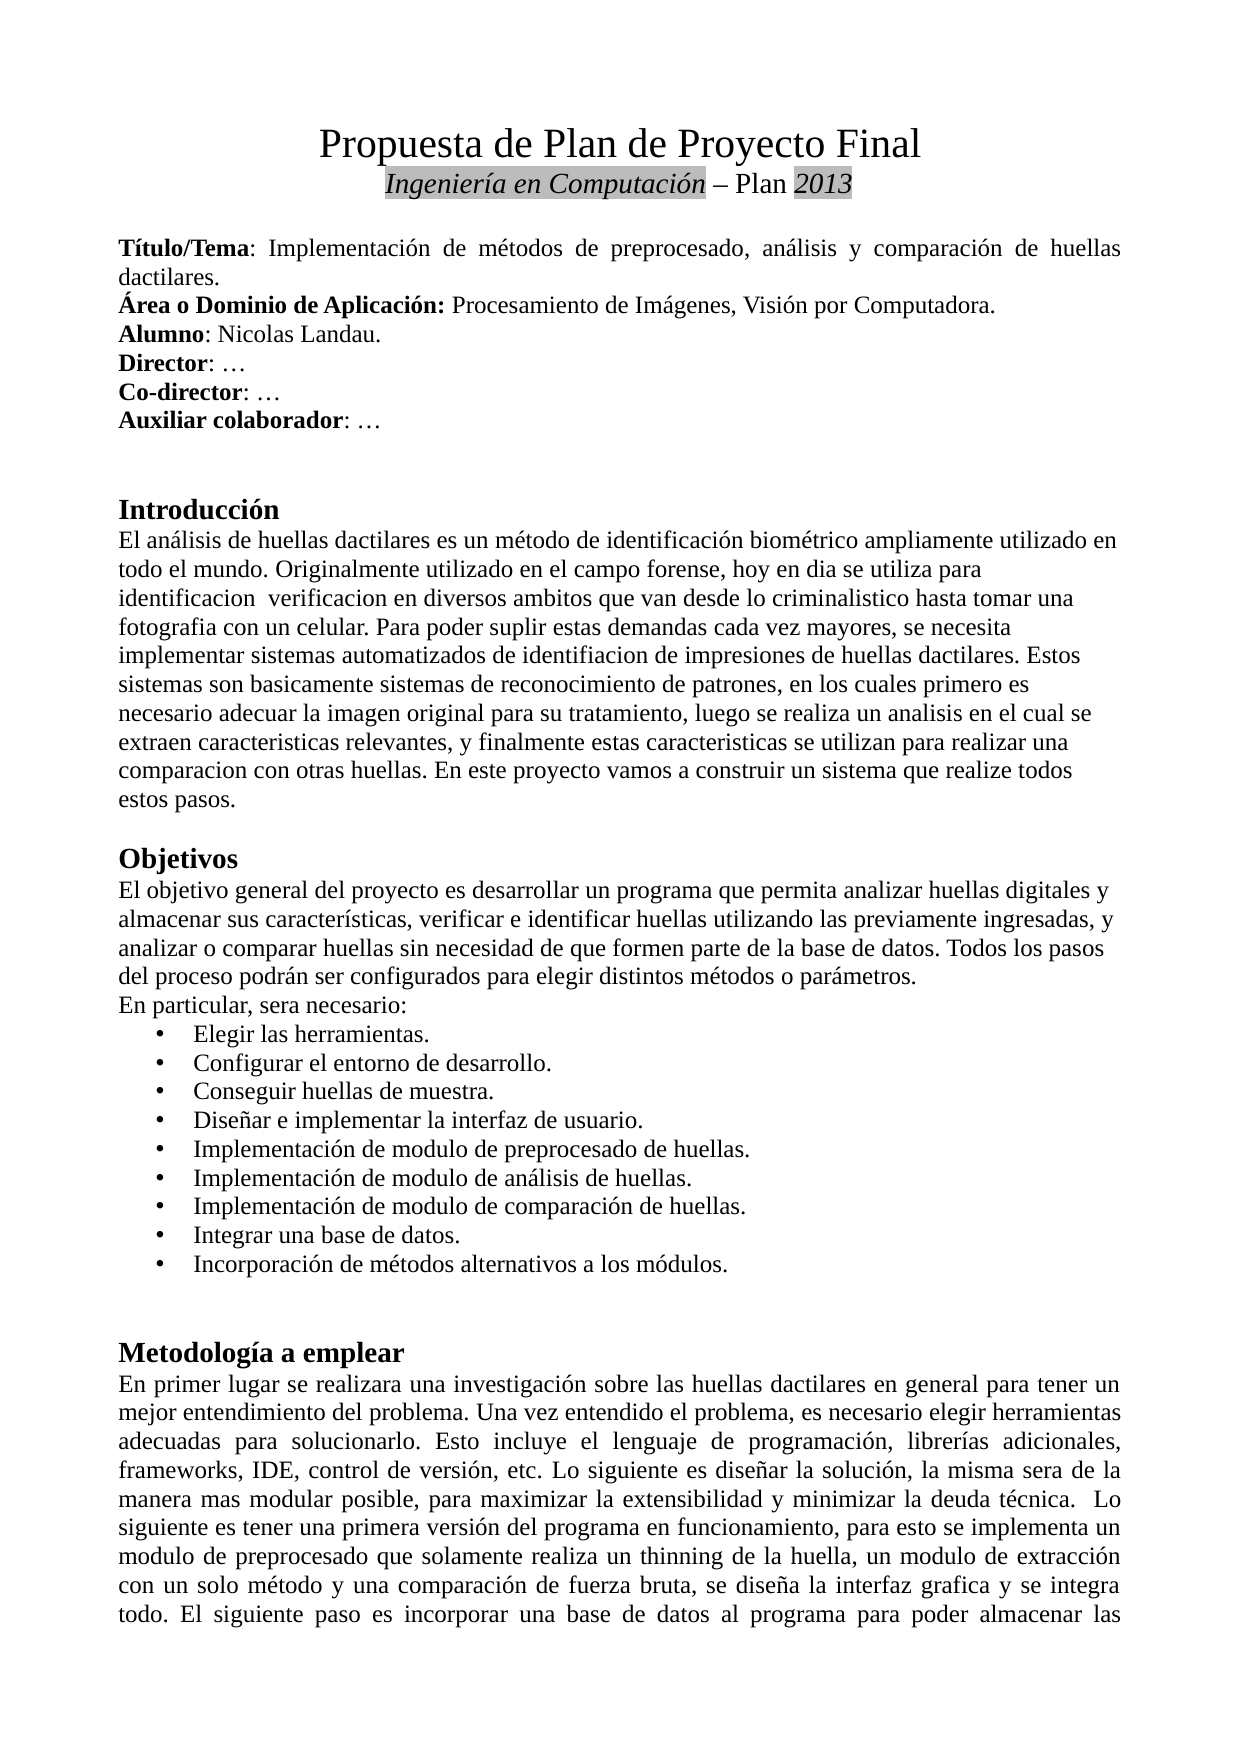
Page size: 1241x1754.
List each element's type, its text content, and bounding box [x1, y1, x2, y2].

text En primer lugar se realizara una investigación sobre las huellas dactilares en general para tener un mejor entendimiento del problema. Una vez entendido el problema, es necesario elegir herramientas adecuadas para solucionarlo. Esto incluye el lenguaje de programación, librerías adicionales, frameworks, IDE, control de versión, etc. Lo siguiente es diseñar la solución, la misma sera de la manera mas modular posible, para maximizar la extensibilidad y minimizar la deuda técnica. Lo siguiente es tener una primera versión del programa en funcionamiento, para esto se implementa un modulo de preprocesado que solamente realiza un thinning de la huella, un modulo de extracción con un solo método y una comparación de fuerza bruta, se diseña la interfaz grafica y se integra todo. El siguiente paso es incorporar una base de datos al programa para poder almacenar las [118, 1369, 1122, 1627]
text Objetivos [118, 842, 1122, 875]
text Co-director: … [118, 377, 1122, 406]
list Conseguir huellas de muestra. [156, 1076, 1122, 1105]
text Alumno: Nicolas Landau. [118, 319, 1122, 348]
list Implementación de modulo de análisis de huellas. [156, 1163, 1122, 1191]
list Configurar el entorno de desarrollo. [156, 1048, 1122, 1076]
text Área o Dominio de Aplicación: Procesamiento de Imágenes, Visión por Computadora. [118, 291, 1122, 319]
list Incorporación de métodos alternativos a los módulos. [156, 1249, 1122, 1278]
text Título/Tema: Implementación de métodos de preprocesado, análisis y comparación de huellas dactilares. [118, 233, 1122, 291]
text Propuesta de Plan de Proyecto Final [118, 118, 1122, 166]
text Auxiliar colaborador: … [118, 406, 1122, 434]
list Diseñar e implementar la interfaz de usuario. [156, 1105, 1122, 1134]
text Ingeniería en Computación – Plan 2013 [118, 166, 1122, 199]
text Director: … [118, 348, 1122, 377]
text El análisis de huellas dactilares es un método de identificación biométrico ampliamente utilizado en todo el mundo. Originalmente utilizado en el campo forense, hoy en dia se utiliza para identificacion verificacion en diversos ambitos que van desde lo criminalistico hasta tomar una fotografia con un celular. Para poder suplir estas demandas cada vez mayores, se necesita implementar sistemas automatizados de identifiacion de impresiones de huellas dactilares. Estos sistemas son basicamente sistemas de reconocimiento de patrones, en los cuales primero es necesario adecuar la imagen original para su tratamiento, luego se realiza un analisis en el cual se extraen caracteristicas relevantes, y finalmente estas caracteristicas se utilizan para realizar una comparacion con otras huellas. En este proyecto vamos a construir un sistema que realize todos estos pasos. [118, 525, 1122, 813]
text En particular, sera necesario: [118, 990, 1122, 1019]
list Implementación de modulo de comparación de huellas. [156, 1191, 1122, 1220]
list Elegir las herramientas. [156, 1019, 1122, 1048]
list Integrar una base de datos. [156, 1220, 1122, 1249]
list Implementación de modulo de preprocesado de huellas. [156, 1134, 1122, 1163]
text Introducción [118, 492, 1122, 525]
text El objetivo general del proyecto es desarrollar un programa que permita analizar huellas digitales y almacenar sus características, verificar e identificar huellas utilizando las previamente ingresadas, y analizar o comparar huellas sin necesidad de que formen parte de la base de datos. Todos los pasos del proceso podrán ser configurados para elegir distintos métodos o parámetros. [118, 875, 1122, 990]
text Metodología a emplear [118, 1335, 1122, 1369]
